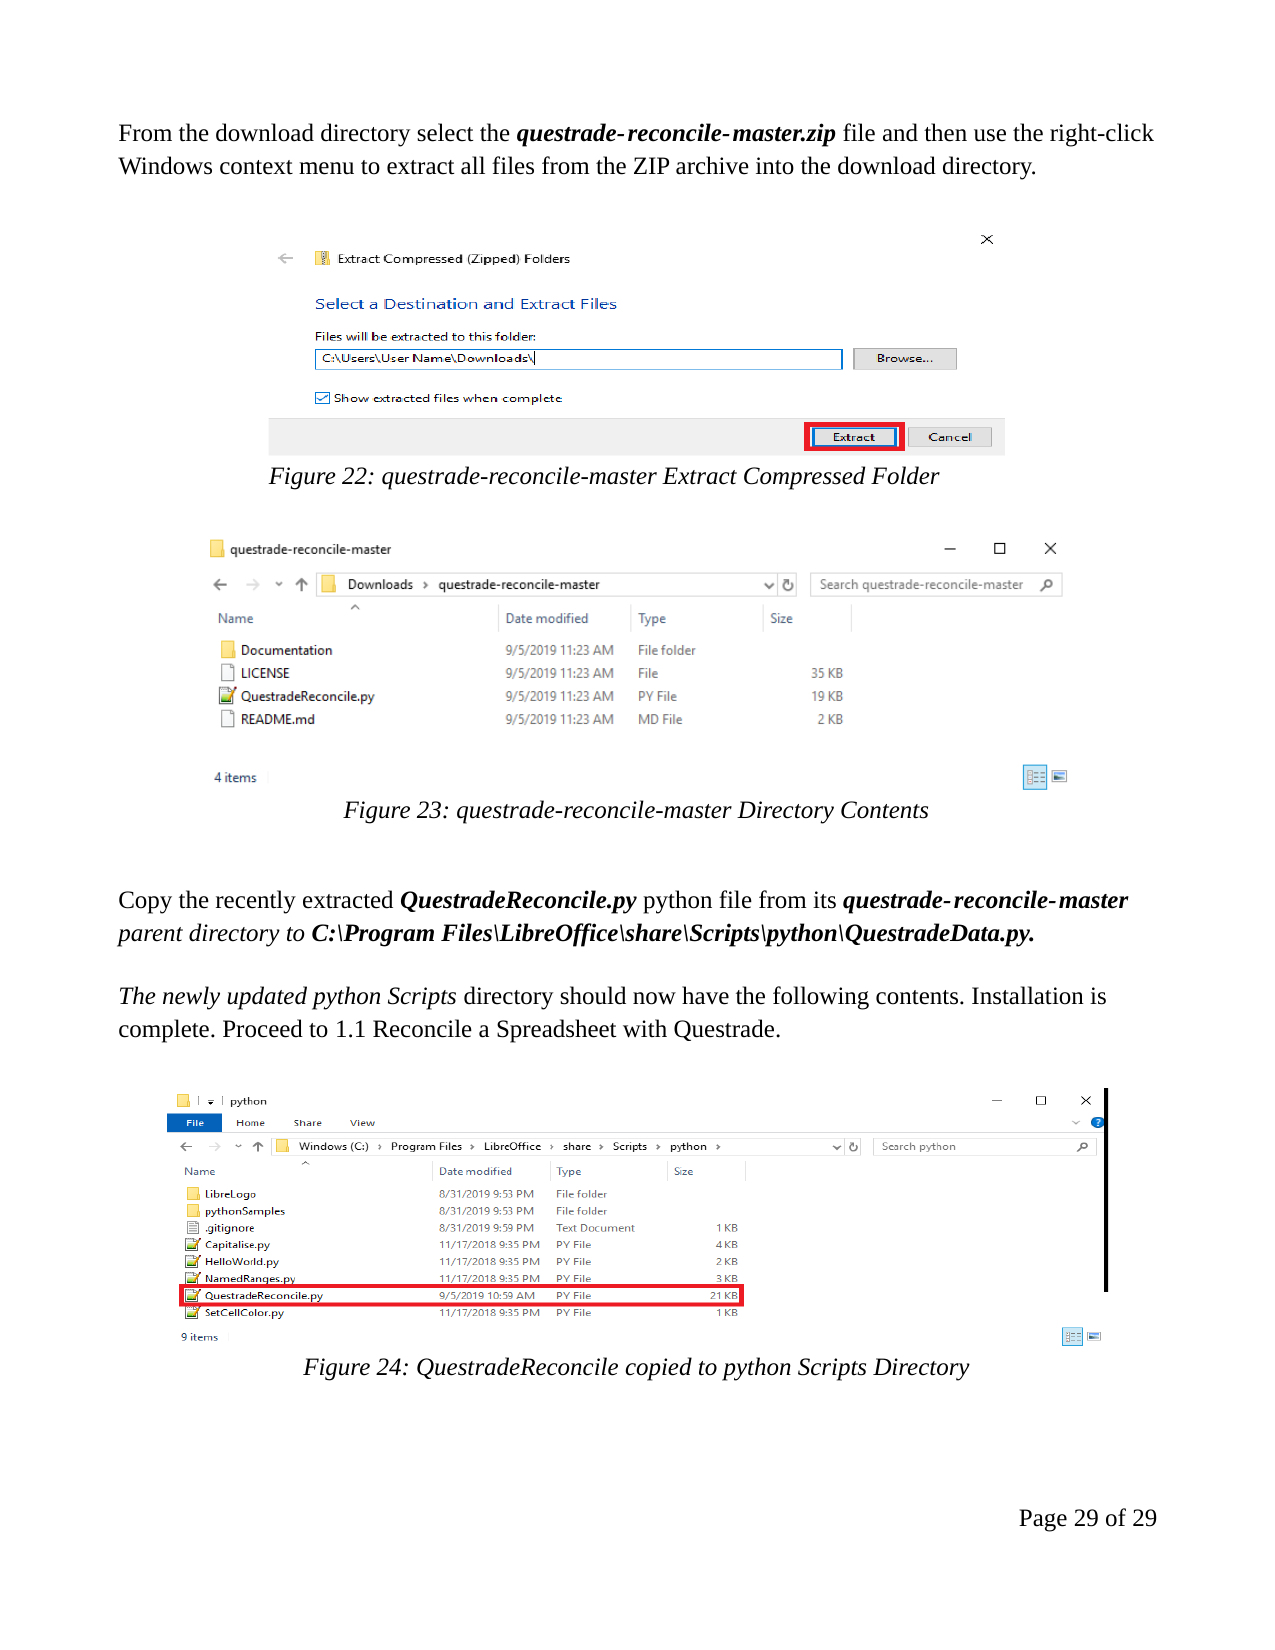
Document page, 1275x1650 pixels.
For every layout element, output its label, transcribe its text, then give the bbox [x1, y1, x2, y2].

text From the download directory select the questrade‑reconcile‑master.zip file and then use the right-click Windows context menu to extract all files from the ZIP archive into the download directory. [118, 118, 1157, 180]
text The newly updated python Scripts directory should now have the following contents. Installation is complete. Proceed to 1.1 Reconcile a Spreadsheet with Questrade. [118, 981, 1157, 1043]
text Figure 23: questrade-reconcile-master Directory Contents [165, 791, 1110, 824]
picture [198, 532, 1077, 791]
picture [268, 226, 1007, 456]
text Copy the recently extracted QuestradeReconcile.py python file from its questrade‑reconcile‑master parent directory to C:\Program Files\LibreOffice\share\Scripts\python\QuestradeData.py. [118, 885, 1157, 947]
text Figure 22: questrade-reconcile-master Extract Compressed Folder [268, 456, 1007, 490]
text Figure 24: QuestradeReconcile copied to python Scripts Directory [167, 1347, 1108, 1381]
